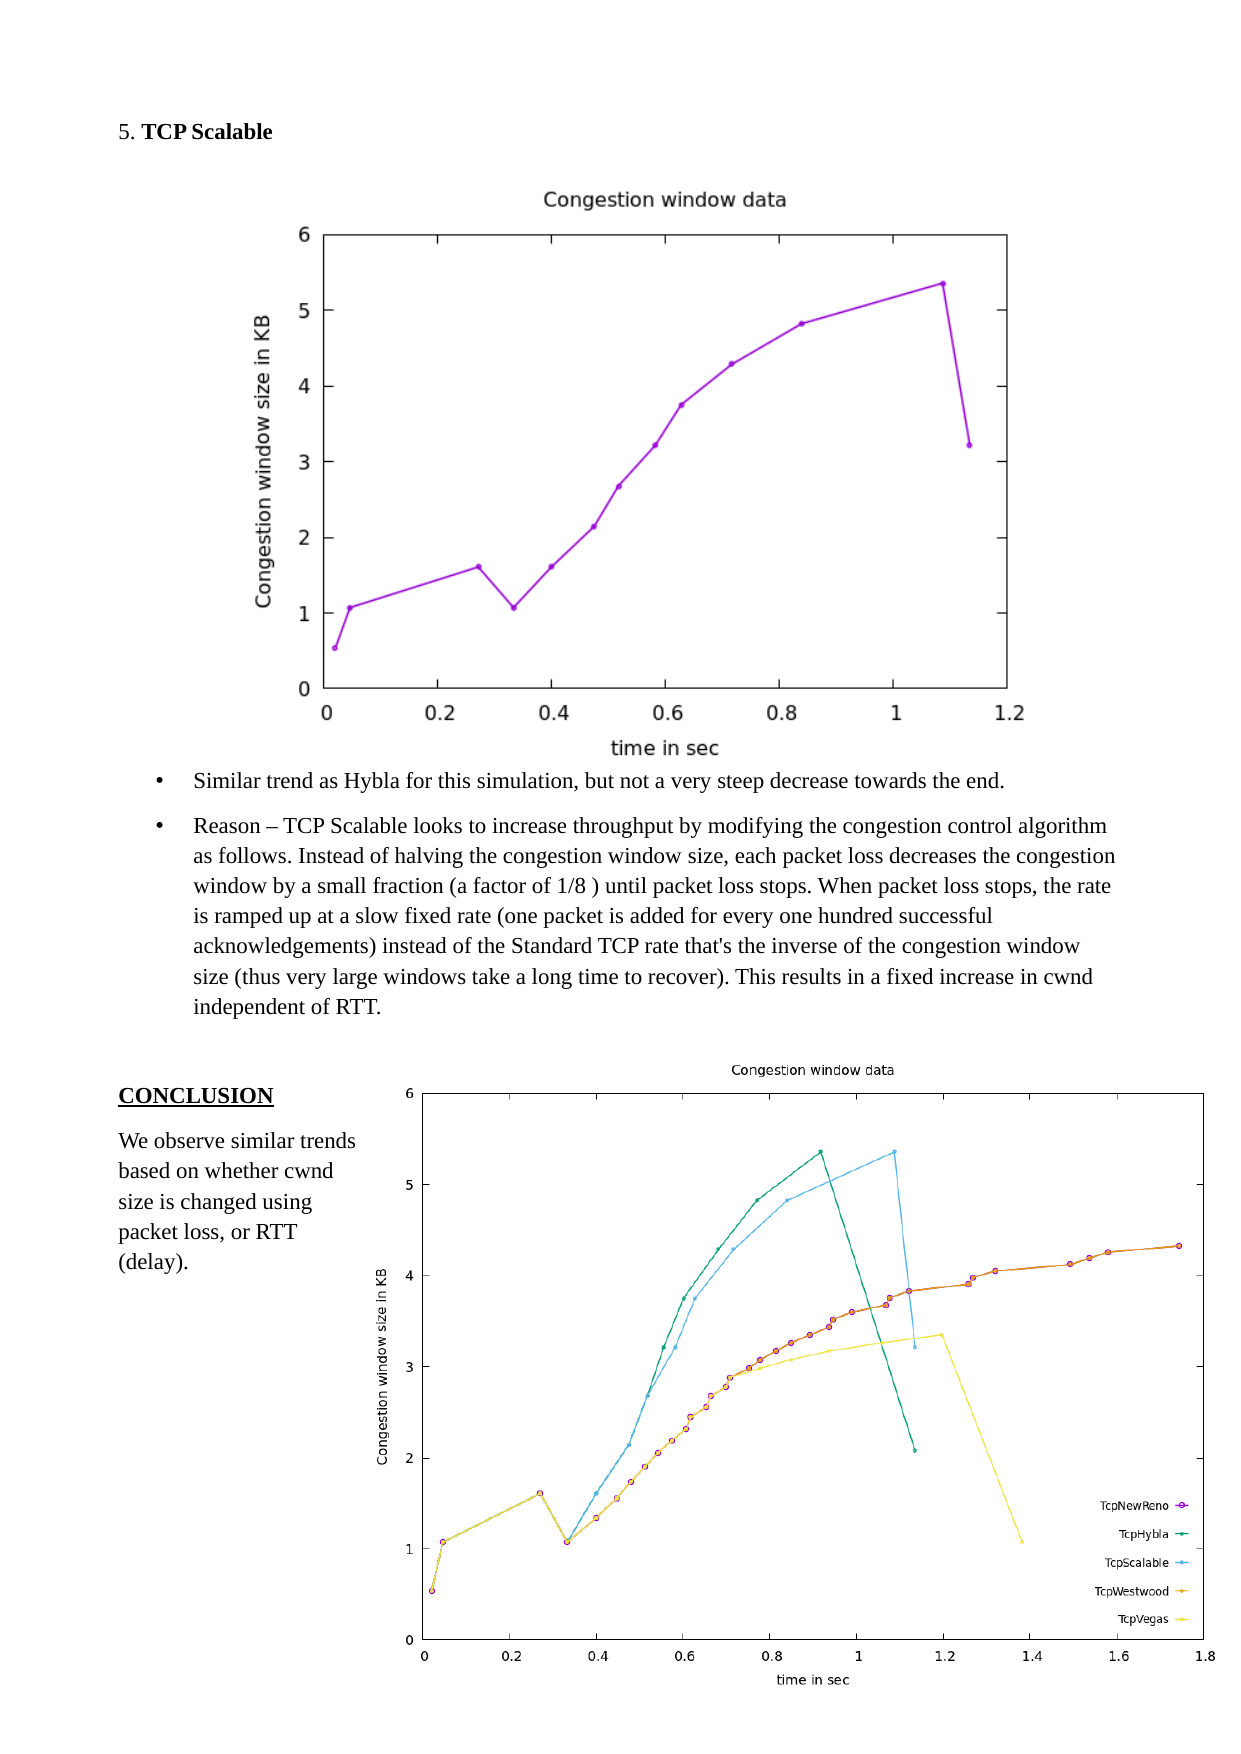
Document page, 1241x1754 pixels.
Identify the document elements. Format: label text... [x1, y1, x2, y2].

picture [368, 1045, 1228, 1690]
text 5. TCP Scalable [118, 118, 1122, 144]
picture [243, 163, 1044, 764]
text CONCLUSION [118, 1083, 368, 1109]
text We observe similar trends based on whether cwnd size is changed using packet loss, or RTT (delay). [118, 1127, 368, 1274]
list Reason – TCP Scalable looks to increase throughput by modifying the congestion control algorithm as follows. Instead of halving the congestion window size, each packet loss decreases the congestion window by a small fraction (a factor of 1/8 ) until packet loss stops. When packet loss stops, the rate is ramped up at a slow fixed rate (one packet is added for every one hundred successful acknowledgements) instead of the Standard TCP rate that's the inverse of the congestion window size (thus very large windows take a long time to recover). This results in a fixed increase in cwnd independent of RTT. [156, 812, 1122, 1019]
list Similar trend as Hybla for this simulation, but not a very steep decrease towards the end. [156, 745, 1122, 793]
